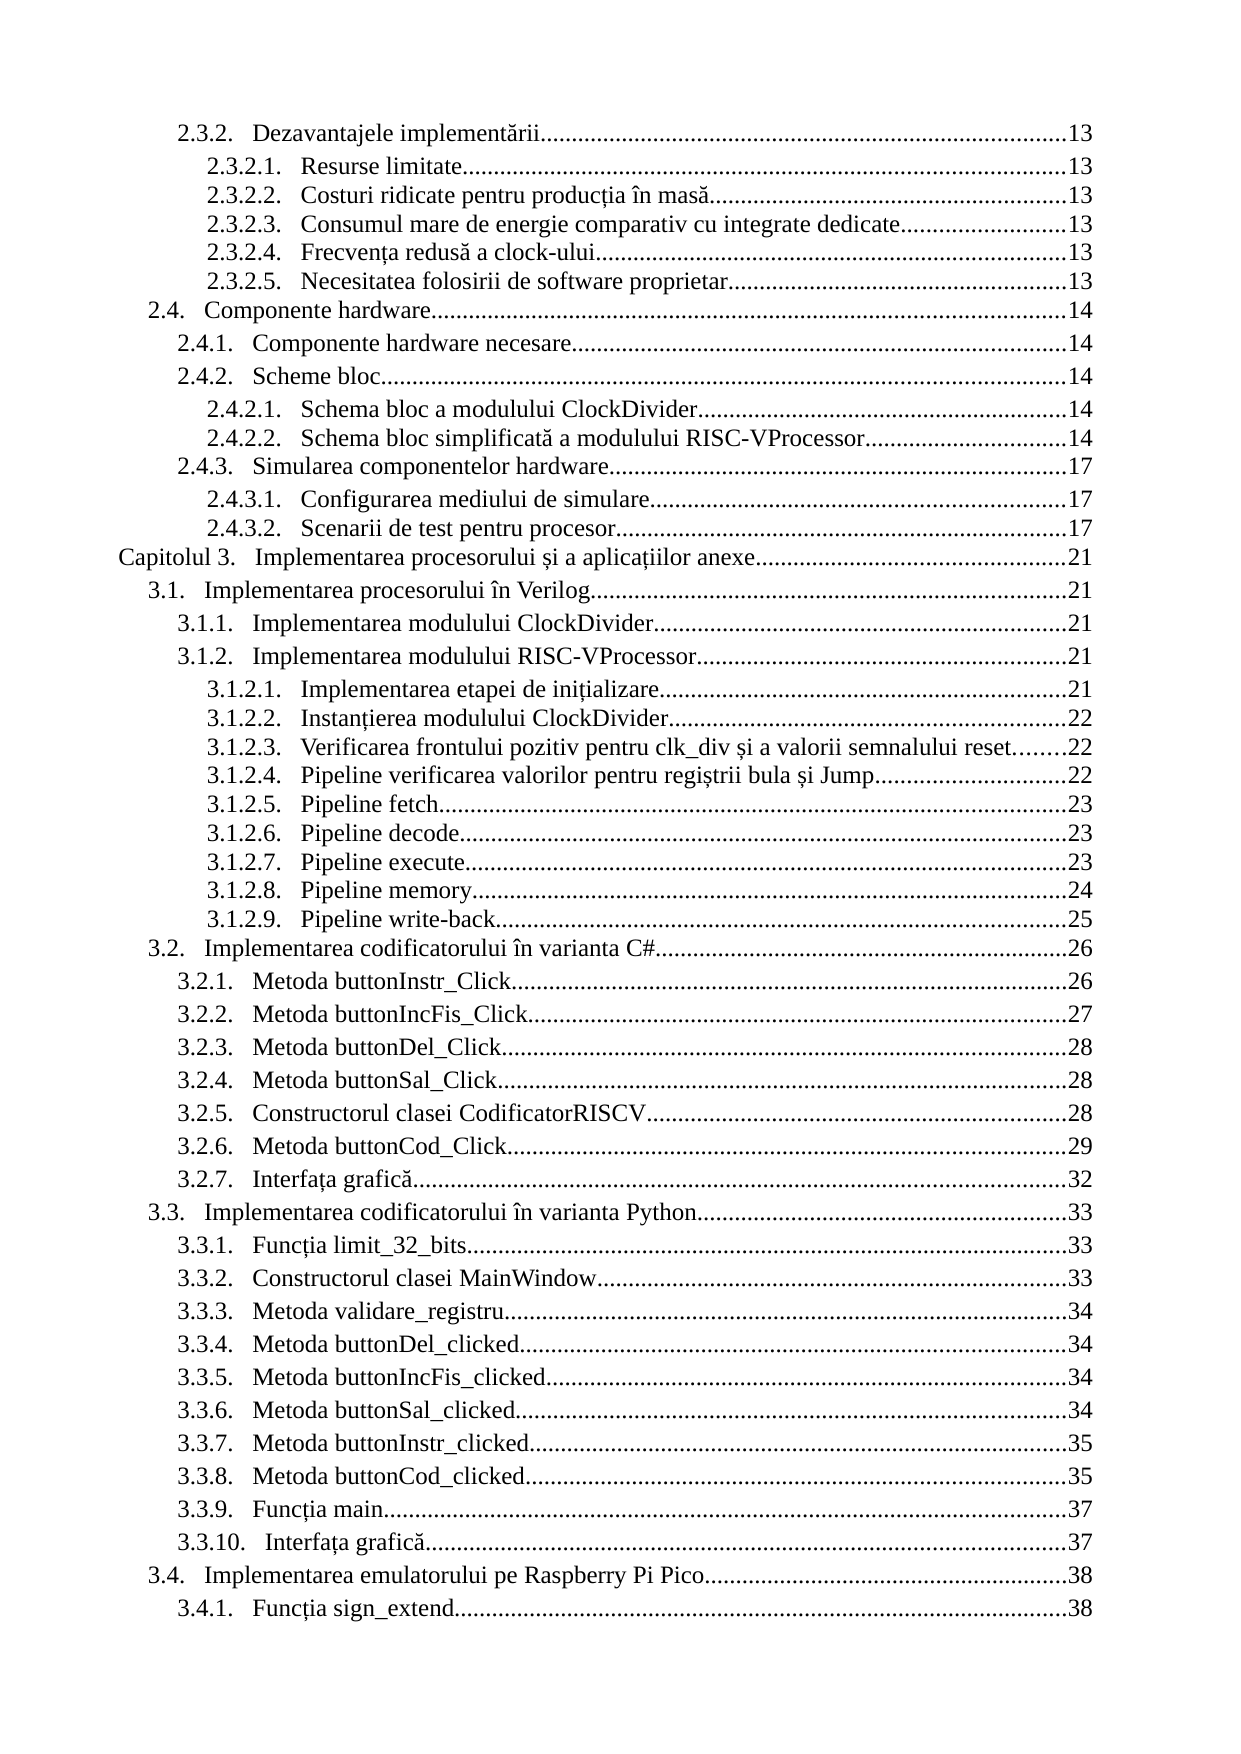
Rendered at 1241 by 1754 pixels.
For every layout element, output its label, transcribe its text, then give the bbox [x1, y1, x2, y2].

text 3.1. Implementarea procesorului în Verilog 21 [148, 575, 1093, 604]
text 3.3.10. Interfața grafică 37 [177, 1527, 1093, 1556]
text 3.1.2.6. Pipeline decode 23 [207, 818, 1093, 847]
text 3.1.2.1. Implementarea etapei de inițializare 21 [207, 674, 1093, 703]
text 2.4.3.1. Configurarea mediului de simulare 17 [207, 484, 1093, 513]
text 2.4.2.2. Schema bloc simplificată a modulului RISC-VProcessor 14 [207, 423, 1093, 451]
text 3.2.6. Metoda buttonCod_Click 29 [177, 1131, 1093, 1160]
text 2.3.2.1. Resurse limitate 13 [207, 151, 1093, 180]
text 2.3.2.5. Necesitatea folosirii de software proprietar 13 [207, 266, 1093, 295]
text 3.3.7. Metoda buttonInstr_clicked 35 [177, 1428, 1093, 1457]
text 3.1.2.3. Verificarea frontului pozitiv pentru clk_div și a valorii semnalului reset 22 [207, 732, 1093, 760]
text 2.3.2. Dezavantajele implementării 13 [177, 118, 1093, 147]
text 3.1.2.9. Pipeline write-back 25 [207, 904, 1093, 933]
text 2.4. Componente hardware 14 [148, 295, 1093, 324]
text Capitolul 3. Implementarea procesorului și a aplicațiilor anexe 21 [118, 542, 1093, 571]
text 3.1.2.4. Pipeline verificarea valorilor pentru regiștrii bula și Jump 22 [207, 760, 1093, 789]
text 3.3. Implementarea codificatorului în varianta Python 33 [148, 1197, 1093, 1226]
text 3.3.4. Metoda buttonDel_clicked 34 [177, 1329, 1093, 1358]
text 3.1.2.2. Instanțierea modulului ClockDivider 22 [207, 703, 1093, 732]
text 2.3.2.2. Costuri ridicate pentru producția în masă 13 [207, 180, 1093, 209]
text 3.2. Implementarea codificatorului în varianta C# 26 [148, 933, 1093, 962]
text 3.2.3. Metoda buttonDel_Click 28 [177, 1032, 1093, 1061]
text 3.3.5. Metoda buttonIncFis_clicked 34 [177, 1362, 1093, 1391]
text 3.3.1. Funcția limit_32_bits 33 [177, 1230, 1093, 1259]
text 3.3.6. Metoda buttonSal_clicked 34 [177, 1395, 1093, 1424]
text 3.2.1. Metoda buttonInstr_Click 26 [177, 966, 1093, 994]
text 2.3.2.4. Frecvența redusă a clock-ului 13 [207, 237, 1093, 266]
text 3.2.2. Metoda buttonIncFis_Click 27 [177, 999, 1093, 1028]
text 3.4. Implementarea emulatorului pe Raspberry Pi Pico 38 [148, 1560, 1093, 1589]
text 3.1.2.8. Pipeline memory 24 [207, 875, 1093, 904]
text 3.3.8. Metoda buttonCod_clicked 35 [177, 1461, 1093, 1490]
text 2.4.3. Simularea componentelor hardware 17 [177, 451, 1093, 480]
text 2.4.3.2. Scenarii de test pentru procesor 17 [207, 513, 1093, 542]
text 3.2.7. Interfața grafică 32 [177, 1164, 1093, 1193]
text 3.4.1. Funcția sign_extend 38 [177, 1593, 1093, 1622]
text 3.1.2.5. Pipeline fetch 23 [207, 789, 1093, 818]
text 3.3.2. Constructorul clasei MainWindow 33 [177, 1263, 1093, 1292]
text 2.3.2.3. Consumul mare de energie comparativ cu integrate dedicate 13 [207, 209, 1093, 237]
text 2.4.1. Componente hardware necesare 14 [177, 328, 1093, 357]
text 3.1.2. Implementarea modulului RISC-VProcessor 21 [177, 641, 1093, 670]
text 3.2.5. Constructorul clasei CodificatorRISCV 28 [177, 1098, 1093, 1127]
text 3.1.2.7. Pipeline execute 23 [207, 847, 1093, 875]
text 3.2.4. Metoda buttonSal_Click 28 [177, 1065, 1093, 1094]
text 3.3.3. Metoda validare_registru 34 [177, 1296, 1093, 1325]
text 3.1.1. Implementarea modulului ClockDivider 21 [177, 608, 1093, 637]
text 2.4.2.1. Schema bloc a modulului ClockDivider 14 [207, 394, 1093, 423]
text 3.3.9. Funcția main 37 [177, 1494, 1093, 1523]
text 2.4.2. Scheme bloc 14 [177, 361, 1093, 390]
